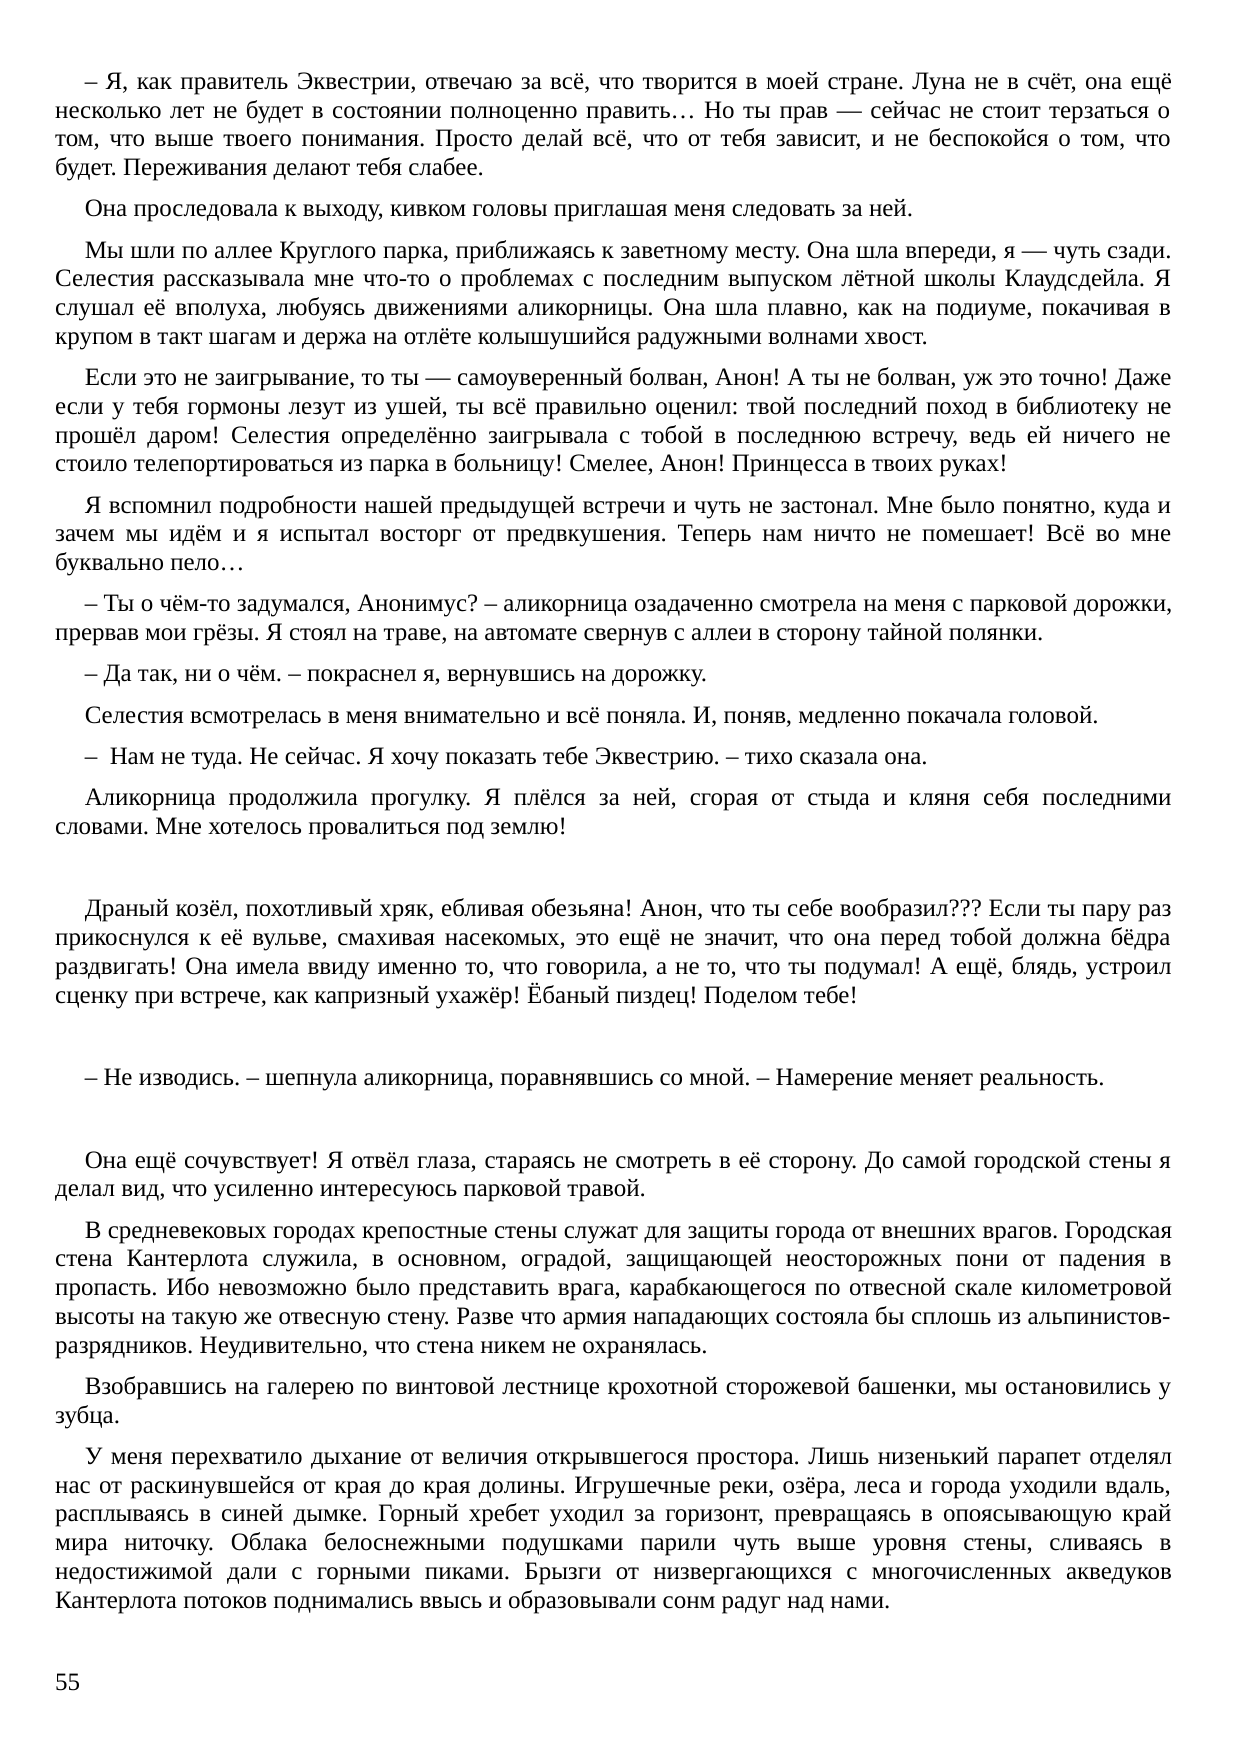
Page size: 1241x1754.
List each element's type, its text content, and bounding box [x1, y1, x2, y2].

text У меня перехватило дыхание от величия открывшегося простора. Лишь низенький парапет отделял нас от раскинувшейся от края до края долины. Игрушечные реки, озёра, леса и города уходили вдаль, расплываясь в синей дымке. Горный хребет уходил за горизонт, превращаясь в опоясывающую край мира ниточку. Облака белоснежными подушками парили чуть выше уровня стены, сливаясь в недостижимой дали с горными пиками. Брызги от низвергающихся с многочисленных акведуков Кантерлота потоков поднимались ввысь и образовывали сонм радуг над нами. [55, 1441, 1173, 1613]
text Драный козёл, похотливый хряк, ебливая обезьяна! Анон, что ты себе вообразил??? Если ты пару раз прикоснулся к её вульве, смахивая насекомых, это ещё не значит, что она перед тобой должна бёдра раздвигать! Она имела ввиду именно то, что говорила, а не то, что ты подумал! А ещё, блядь, устроил сценку при встрече, как капризный ухажёр! Ёбаный пиздец! Поделом тебе! [55, 893, 1173, 1008]
text – Да так, ни о чём. – покраснел я, вернувшись на дорожку. [55, 658, 1173, 687]
text В средневековых городах крепостные стены служат для защиты города от внешних врагов. Городская стена Кантерлота служила, в основном, оградой, защищающей неосторожных пони от падения в пропасть. Ибо невозможно было представить врага, карабкающегося по отвесной скале километровой высоты на такую же отвесную стену. Разве что армия нападающих состояла бы сплошь из альпинистов-разрядников. Неудивительно, что стена никем не охранялась. [55, 1215, 1173, 1358]
text Мы шли по аллее Круглого парка, приближаясь к заветному месту. Она шла впереди, я — чуть cзади. Селестия рассказывала мне что-то о проблемах с последним выпуском лётной школы Клаудсдейла. Я слушал её вполуха, любуясь движениями аликорницы. Она шла плавно, как на подиуме, покачивая в крупом в такт шагам и держа на отлёте колышушийся радужными волнами хвост. [55, 235, 1173, 350]
text – Нам не туда. Не сейчас. Я хочу показать тебе Эквестрию. – тихо сказала она. [55, 741, 1173, 770]
text – Я, как правитель Эквестрии, отвечаю за всё, что творится в моей стране. Луна не в счёт, она ещё несколько лет не будет в состоянии полноценно править… Но ты прав — сейчас не стоит терзаться о том, что выше твоего понимания. Просто делай всё, что от тебя зависит, и не беспокойся о том, что будет. Переживания делают тебя слабее. [55, 66, 1173, 181]
text Она ещё сочувствует! Я отвёл глаза, стараясь не смотреть в её сторону. До самой городской стены я делал вид, что усиленно интересуюсь парковой травой. [55, 1145, 1173, 1202]
text Я вспомнил подробности нашей предыдущей встречи и чуть не застонал. Мне было понятно, куда и зачем мы идём и я испытал восторг от предвкушения. Теперь нам ничто не помешает! Всё во мне буквально пело… [55, 490, 1173, 576]
text Взобравшись на галерею по винтовой лестнице крохотной сторожевой башенки, мы остановились у зубца. [55, 1371, 1173, 1428]
text Она проследовала к выходу, кивком головы приглашая меня следовать за ней. [55, 193, 1173, 222]
text – Не изводись. – шепнула аликорница, поравнявшись со мной. – Намерение меняет реальность. [55, 1062, 1173, 1091]
text Аликорница продолжила прогулку. Я плёлся за ней, сгорая от стыда и кляня себя последними словами. Мне хотелось провалиться под землю! [55, 782, 1173, 840]
text – Ты о чём-то задумался, Анонимус? – аликорница озадаченно смотрела на меня с парковой дорожки, прервав мои грёзы. Я стоял на траве, на автомате свернув с аллеи в сторону тайной полянки. [55, 588, 1173, 646]
text Селестия всмотрелась в меня внимательно и всё поняла. И, поняв, медленно покачала головой. [55, 700, 1173, 728]
text Если это не заигрывание, то ты — самоуверенный болван, Анон! А ты не болван, уж это точно! Даже если у тебя гормоны лезут из ушей, ты всё правильно оценил: твой последний поход в библиотеку не прошёл даром! Селестия определённо заигрывала с тобой в последнюю встречу, ведь ей ничего не стоило телепортироваться из парка в больницу! Смелее, Анон! Принцесса в твоих руках! [55, 362, 1173, 477]
